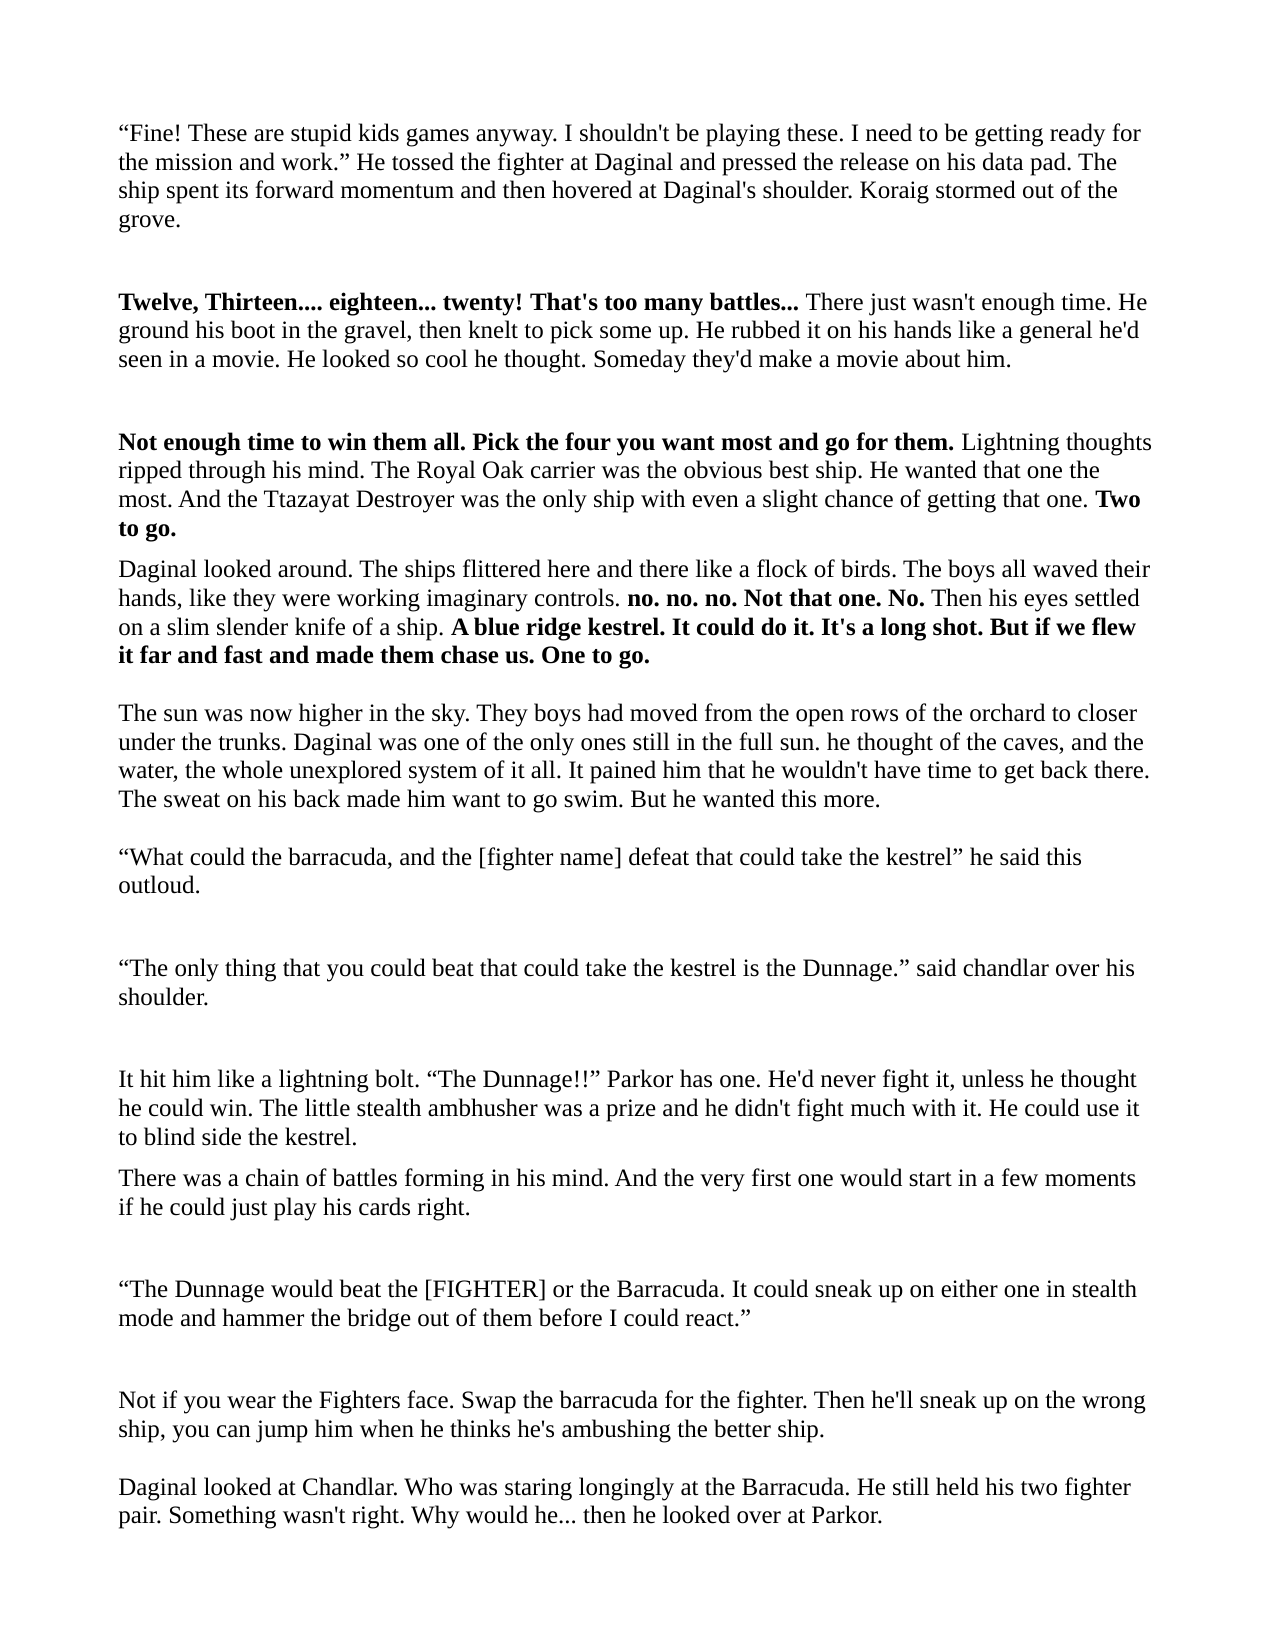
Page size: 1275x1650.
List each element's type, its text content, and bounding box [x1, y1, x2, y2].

text There was a chain of battles forming in his mind. And the very first one would start in a few moments if he could just play his cards right. [118, 1163, 1157, 1221]
text “The only thing that you could beat that could take the kestrel is the Dunnage.” said chandlar over his shoulder. [118, 953, 1157, 1011]
text Not enough time to win them all. Pick the four you want most and go for them. Lightning thoughts ripped through his mind. The Royal Oak carrier was the obvious best ship. He wanted that one the most. And the Ttazayat Destroyer was the only ship with even a slight chance of getting that one. Two to go. [118, 427, 1157, 542]
text “Fine! These are stupid kids games anyway. I shouldn't be playing these. I need to be getting ready for the mission and work.” He tossed the fighter at Daginal and pressed the release on his data pad. The ship spent its forward momentum and then hovered at Daginal's shoulder. Koraig stormed out of the grove. [118, 118, 1157, 233]
text Twelve, Thirteen.... eighteen... twenty! That's too many battles... There just wasn't enough time. He ground his boot in the gravel, then knelt to pick some up. He rubbed it on his hands like a general he'd seen in a movie. He looked so cool he thought. Someday they'd make a movie about him. [118, 287, 1157, 373]
text “The Dunnage would beat the [FIGHTER] or the Barracuda. It could sneak up on either one in stealth mode and hammer the bridge out of them before I could react.” [118, 1274, 1157, 1332]
text Not if you wear the Fighters face. Swap the barracuda for the fighter. Then he'll sneak up on the wrong ship, you can jump him when he thinks he's ambushing the better ship. Daginal looked at Chandlar. Who was staring longingly at the Barracuda. He still held his two fighter pair. Something wasn't right. Why would he... then he looked over at Parkor. [118, 1386, 1157, 1529]
text Daginal looked around. The ships flittered here and there like a flock of birds. The boys all waved their hands, like they were working imaginary controls. no. no. no. Not that one. No. Then his eyes settled on a slim slender knife of a ship. A blue ridge kestrel. It could do it. It's a long shot. But if we flew it far and fast and made them chase us. One to go. The sun was now higher in the sky. They boys had moved from the open rows of the orchard to closer under the trunks. Daginal was one of the only ones still in the full sun. he thought of the caves, and the water, the whole unexplored system of it all. It pained him that he wouldn't have time to get back there. The sweat on his back made him want to go swim. But he wanted this more. “What could the barracuda, and the [fighter name] defeat that could take the kestrel” he said this outloud. [118, 554, 1157, 899]
text It hit him like a lightning bolt. “The Dunnage!!” Parkor has one. He'd never fight it, unless he thought he could win. The little stealth ambhusher was a prize and he didn't fight much with it. He could use it to blind side the kestrel. [118, 1064, 1157, 1151]
